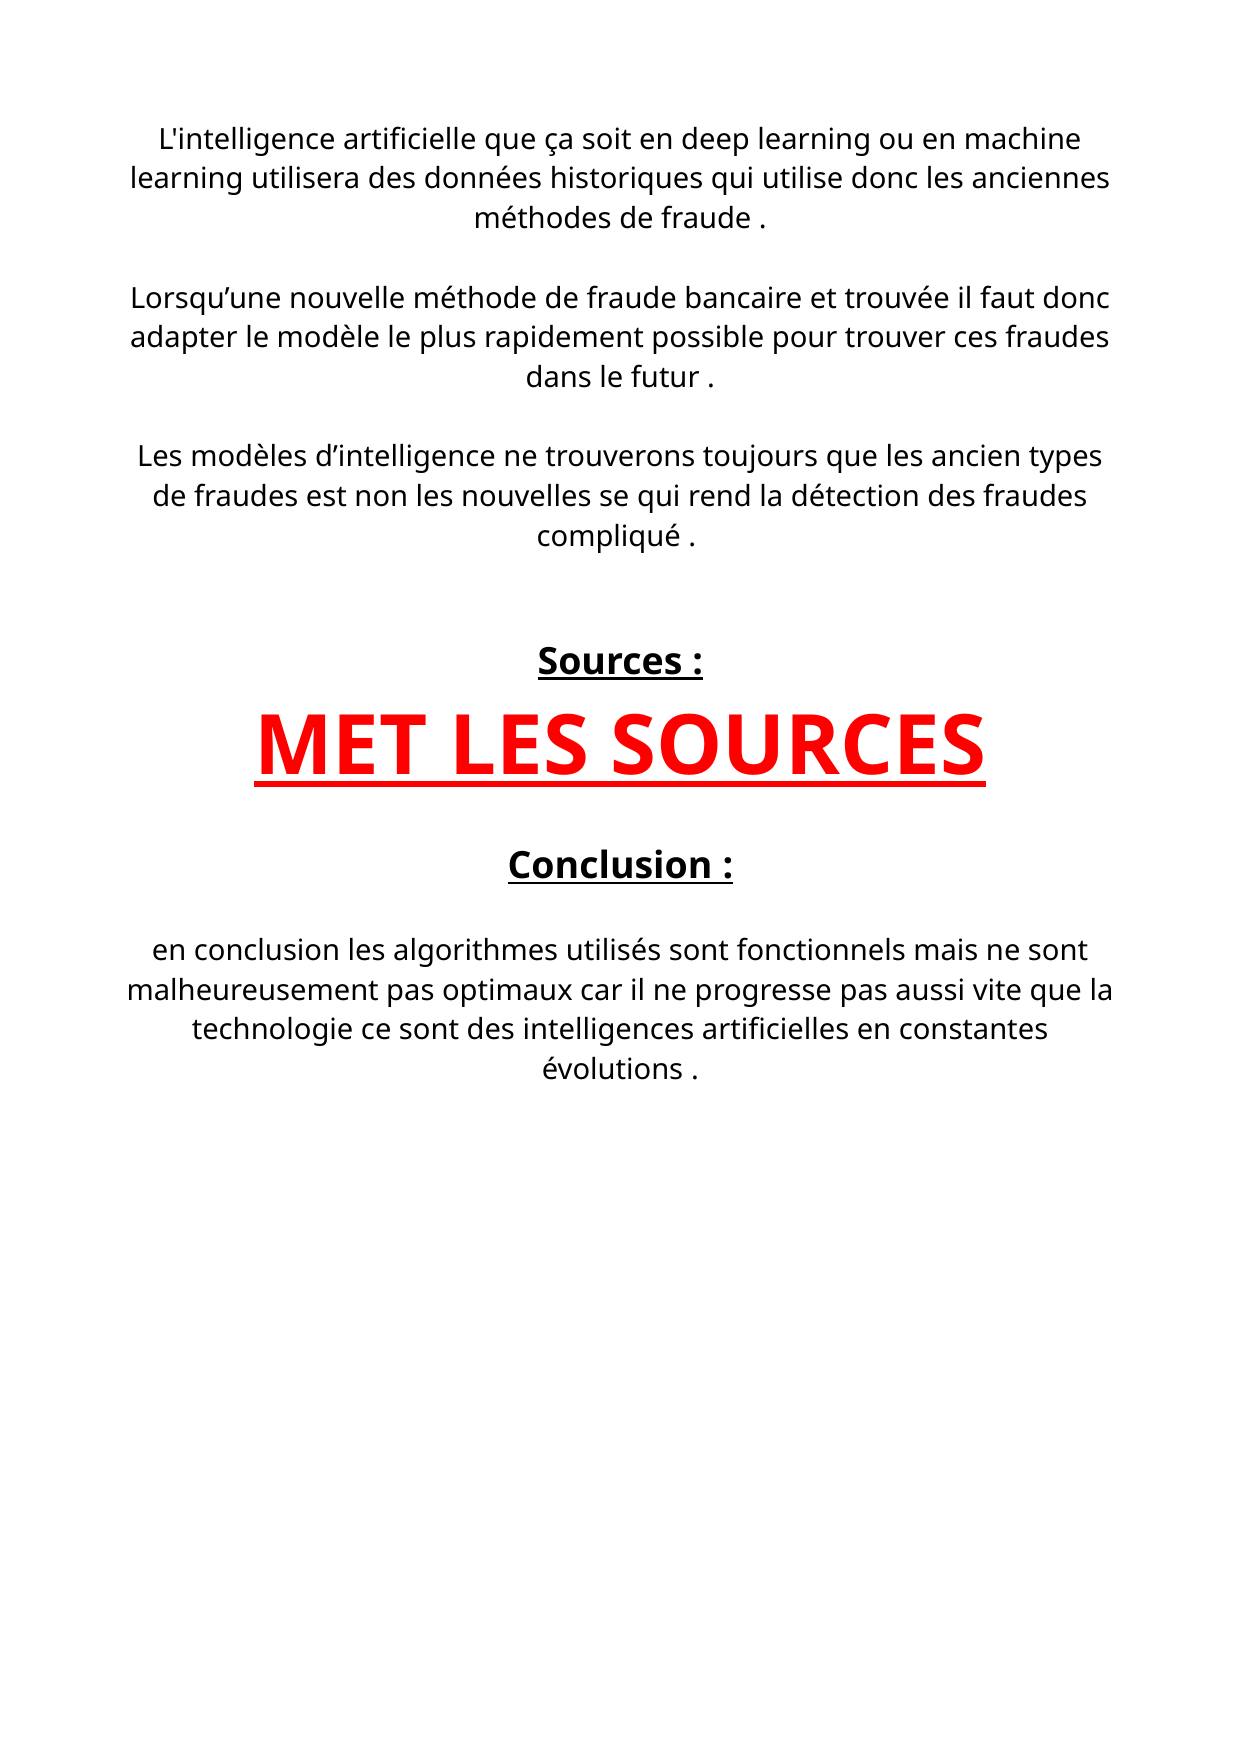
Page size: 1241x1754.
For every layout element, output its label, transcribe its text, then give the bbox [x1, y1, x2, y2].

text L'intelligence artificielle que ça soit en deep learning ou en machine learning utilisera des données historiques qui utilise donc les anciennes méthodes de fraude . [118, 118, 1122, 237]
text en conclusion les algorithmes utilisés sont fonctionnels mais ne sont malheureusement pas optimaux car il ne progresse pas aussi vite que la technologie ce sont des intelligences artificielles en constantes évolutions . [118, 929, 1122, 1088]
text MET LES SOURCES [118, 685, 1122, 799]
text Sources : [118, 634, 1122, 685]
text Lorsqu’une nouvelle méthode de fraude bancaire et trouvée il faut donc adapter le modèle le plus rapidement possible pour trouver ces fraudes dans le futur . [118, 277, 1122, 396]
text Les modèles d’intelligence ne trouverons toujours que les ancien types de fraudes est non les nouvelles se qui rend la détection des fraudes compliqué . [118, 436, 1122, 555]
text Conclusion : [118, 838, 1122, 889]
